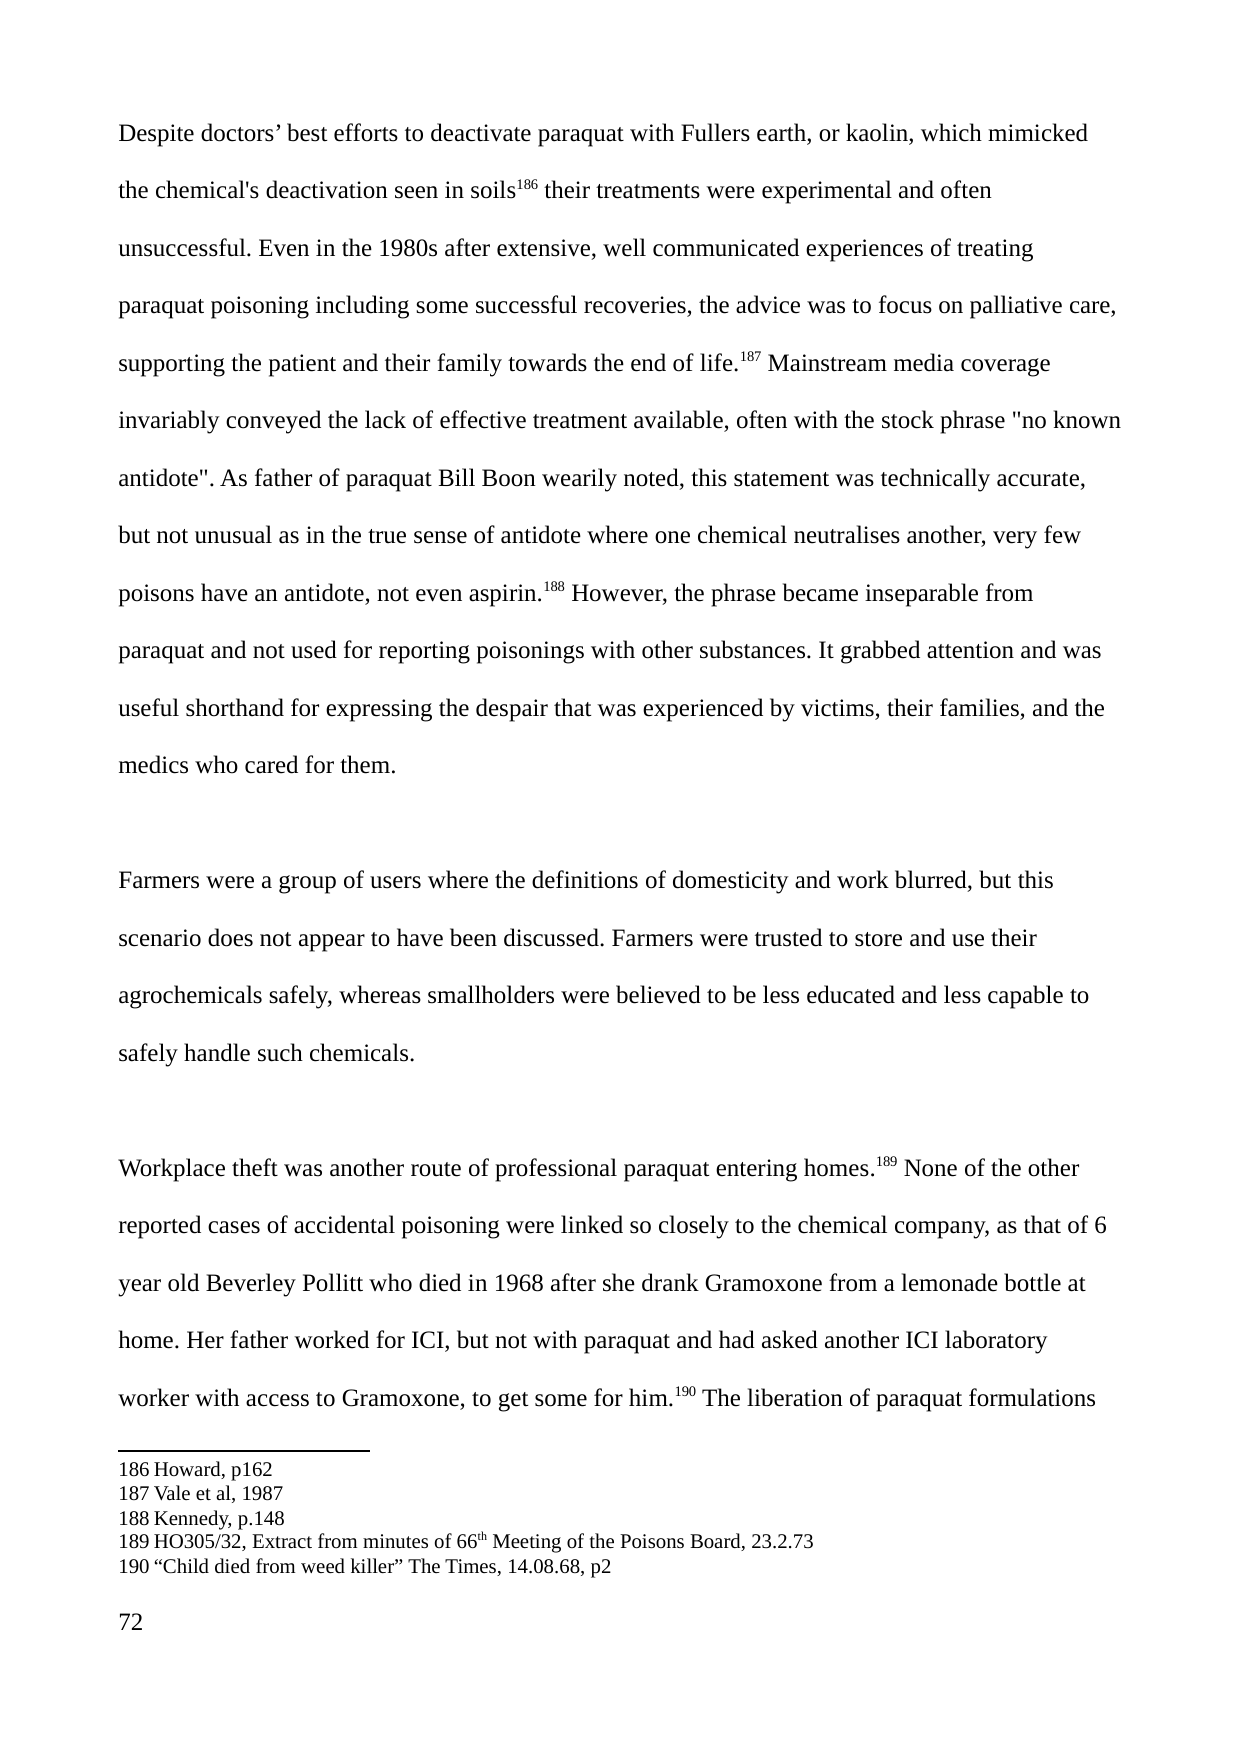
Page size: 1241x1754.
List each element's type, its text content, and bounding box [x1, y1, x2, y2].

text HO305/32, Extract from minutes of 66th Meeting of the Poisons Board, 23.2.73 [118, 1529, 1122, 1553]
text Workplace theft was another route of professional paraquat entering homes. None of the other reported cases of accidental poisoning were linked so closely to the chemical company, as that of 6 year old Beverley Pollitt who died in 1968 after she drank Gramoxone from a lemonade bottle at home. Her father worked for ICI, but not with paraquat and had asked another ICI laboratory worker with access to Gramoxone, to get some for him. The liberation of paraquat formulations [118, 1153, 1122, 1412]
text Farmers were a group of users where the definitions of domesticity and work blurred, but this scenario does not appear to have been discussed. Farmers were trusted to store and use their agrochemicals safely, whereas smallholders were believed to be less educated and less capable to safely handle such chemicals. [118, 866, 1122, 1067]
text Howard, p162 [118, 1457, 1122, 1481]
text Vale et al, 1987 [118, 1481, 1122, 1505]
text Despite doctors’ best efforts to deactivate paraquat with Fullers earth, or kaolin, which mimicked the chemical's deactivation seen in soils their treatments were experimental and often unsuccessful. Even in the 1980s after extensive, well communicated experiences of treating paraquat poisoning including some successful recoveries, the advice was to focus on palliative care, supporting the patient and their family towards the end of life. Mainstream media coverage invariably conveyed the lack of effective treatment available, often with the stock phrase "no known antidote". As father of paraquat Bill Boon wearily noted, this statement was technically accurate, but not unusual as in the true sense of antidote where one chemical neutralises another, very few poisons have an antidote, not even aspirin. However, the phrase became inseparable from paraquat and not used for reporting poisonings with other substances. It grabbed attention and was useful shorthand for expressing the despair that was experienced by victims, their families, and the medics who cared for them. [118, 118, 1122, 779]
text “Child died from weed killer” The Times, 14.08.68, p2 [118, 1553, 1122, 1578]
text Kennedy, p.148 [118, 1505, 1122, 1529]
